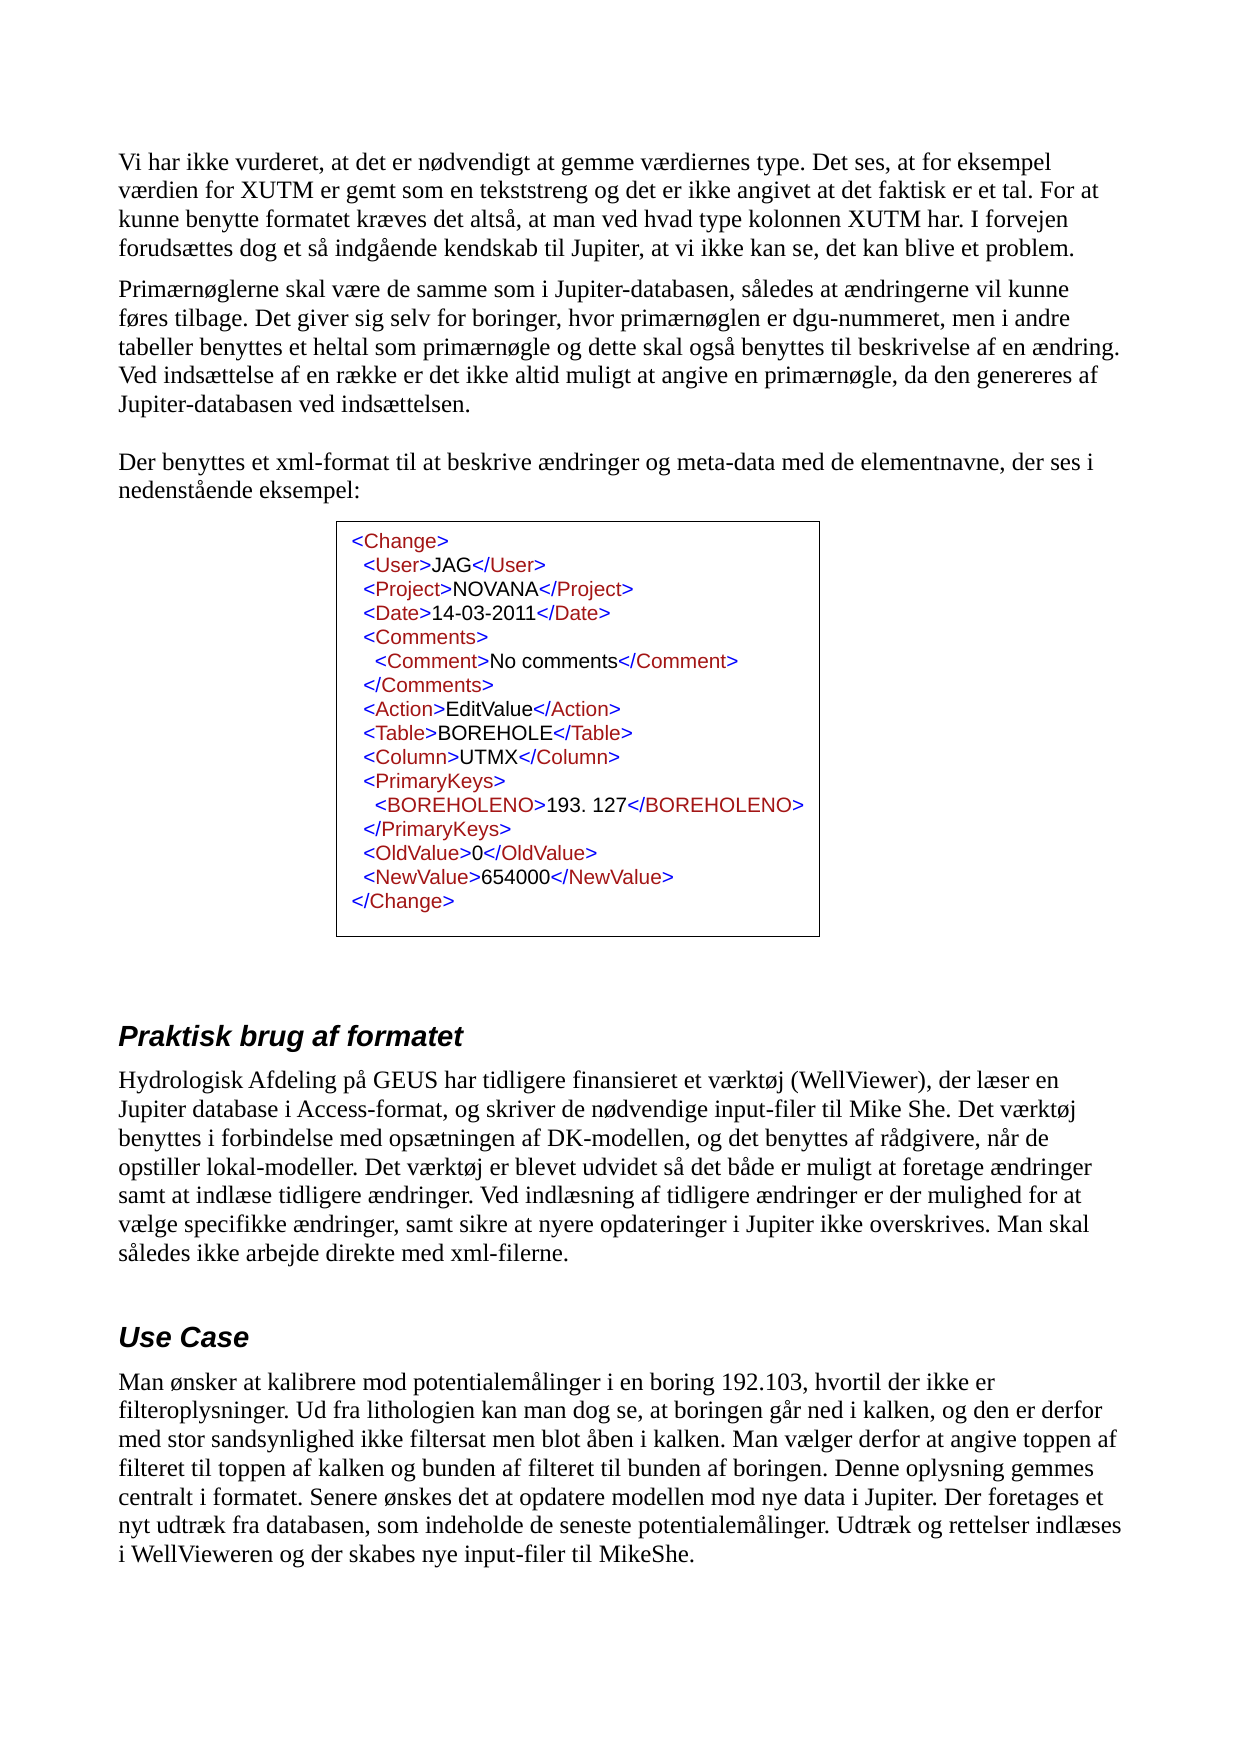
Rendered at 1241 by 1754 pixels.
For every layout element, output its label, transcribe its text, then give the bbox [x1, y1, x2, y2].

text Hydrologisk Afdeling på GEUS har tidligere finansieret et værktøj (WellViewer), der læser en Jupiter database i Access-format, og skriver de nødvendige input-filer til Mike She. Det værktøj benyttes i forbindelse med opsætningen af DK-modellen, og det benyttes af rådgivere, når de opstiller lokal-modeller. Det værktøj er blevet udvidet så det både er muligt at foretage ændringer samt at indlæse tidligere ændringer. Ved indlæsning af tidligere ændringer er der mulighed for at vælge specifikke ændringer, samt sikre at nyere opdateringer i Jupiter ikke overskrives. Man skal således ikke arbejde direkte med xml-filerne. [118, 1066, 1122, 1267]
text Man ønsker at kalibrere mod potentialemålinger i en boring 192.103, hvortil der ikke er filteroplysninger. Ud fra lithologien kan man dog se, at boringen går ned i kalken, og den er derfor med stor sandsynlighed ikke filtersat men blot åben i kalken. Man vælger derfor at angive toppen af filteret til toppen af kalken og bunden af filteret til bunden af boringen. Denne oplysning gemmes centralt i formatet. Senere ønskes det at opdatere modellen mod nye data i Jupiter. Der foretages et nyt udtræk fra databasen, som indeholde de seneste potentialemålinger. Udtræk og rettelser indlæses i WellVieweren og der skabes nye input-filer til MikeShe. [118, 1367, 1122, 1568]
text Primærnøglerne skal være de samme som i Jupiter-databasen, således at ændringerne vil kunne føres tilbage. Det giver sig selv for boringer, hvor primærnøglen er dgu-nummeret, men i andre tabeller benyttes et heltal som primærnøgle og dette skal også benyttes til beskrivelse af en ændring. Ved indsættelse af en række er det ikke altid muligt at angive en primærnøgle, da den genereres af Jupiter-databasen ved indsættelsen. [118, 274, 1122, 418]
text Der benyttes et xml-format til at beskrive ændringer og meta-data med de elementnavne, der ses i nedenstående eksempel: [118, 447, 1122, 504]
subtitle Praktisk brug af formatet [118, 1019, 1122, 1053]
subtitle Use Case [118, 1321, 1122, 1354]
text Vi har ikke vurderet, at det er nødvendigt at gemme værdiernes type. Det ses, at for eksempel værdien for XUTM er gemt som en tekststreng og det er ikke angivet at det faktisk er et tal. For at kunne benytte formatet kræves det altså, at man ved hvad type kolonnen XUTM har. I forvejen forudsættes dog et så indgående kendskab til Jupiter, at vi ikke kan se, det kan blive et problem. [118, 147, 1122, 262]
